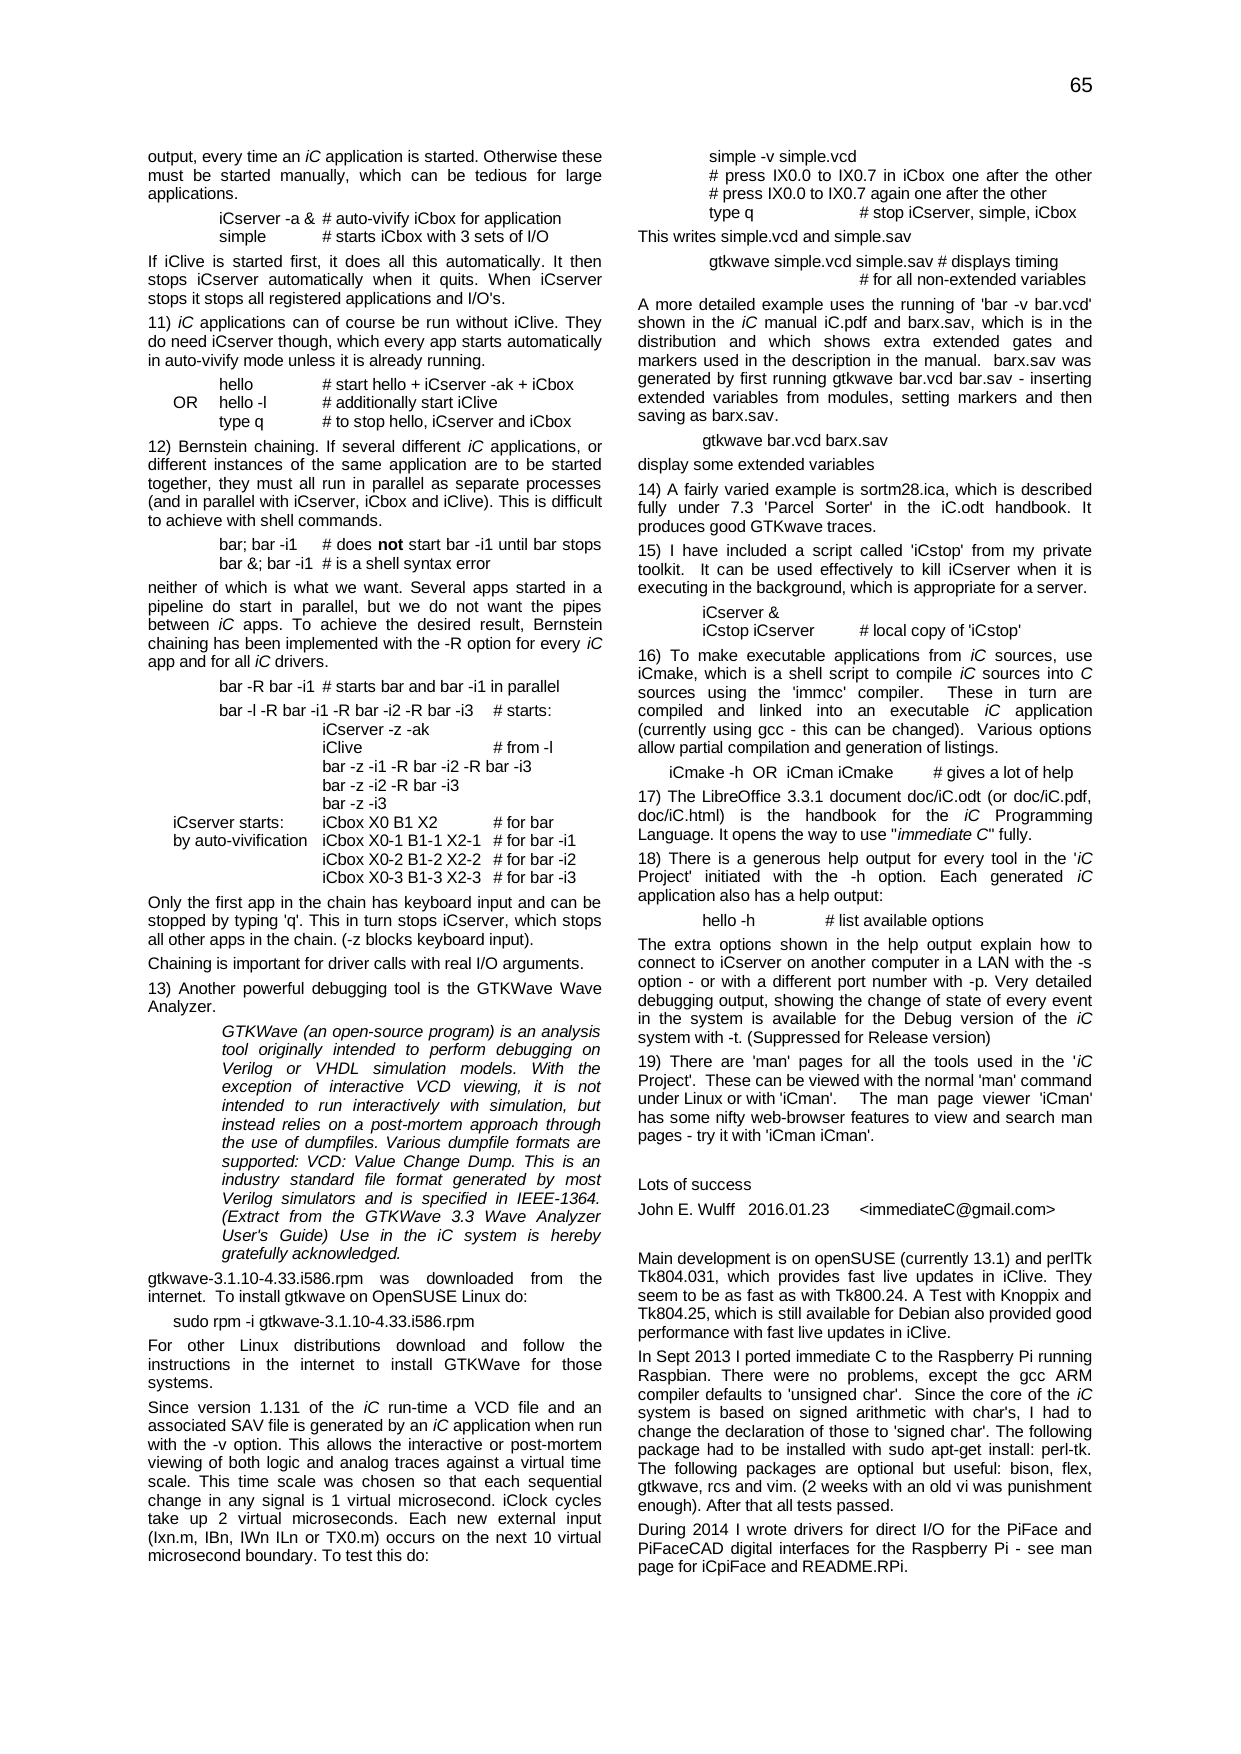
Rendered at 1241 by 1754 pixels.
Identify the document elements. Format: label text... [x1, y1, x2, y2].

text 17) The LibreOffice 3.3.1 document doc/iC.odt (or doc/iC.pdf, doc/iC.html) is the handbook for the iC Programming Language. It opens the way to use "immediate C" fully. [638, 788, 1092, 843]
text gtkwave-3.1.10-4.33.i586.rpm was downloaded from the internet. To install gtkwave on OpenSUSE Linux do: [148, 1269, 602, 1306]
text bar -R bar -i1 # starts bar and bar -i1 in parallel [148, 677, 602, 696]
text A more detailed example uses the running of 'bar -v bar.vcd' shown in the iC manual iC.pdf and barx.sav, which is in the distribution and which shows extra extended gates and markers used in the description in the manual. barx.sav was generated by first running gtkwave bar.vcd bar.sav - inserting extended variables from modules, setting markers and then saving as barx.sav. [638, 295, 1092, 425]
text 16) To make executable applications from iC sources, use iCmake, which is a shell script to compile iC sources into C sources using the 'immcc' compiler. These in turn are compiled and linked into an executable iC application (currently using gcc - this can be changed). Various options allow partial compilation and generation of listings. [638, 646, 1092, 757]
text John E. Wulff 2016.01.23 <immediateC@gmail.com> [638, 1200, 1092, 1219]
text This writes simple.vcd and simple.sav [638, 228, 1092, 246]
text iCmake -h OR iCman iCmake # gives a lot of help [638, 763, 1092, 782]
text Main development is on openSUSE (currently 13.1) and perlTk Tk804.031, which provides fast live updates in iClive. They seem to be as fast as with Tk800.24. A Test with Knoppix and Tk804.25, which is still available for Debian also provided good performance with fast live updates in iClive. [638, 1249, 1092, 1342]
text 13) Another powerful debugging tool is the GTKWave Wave Analyzer. [148, 979, 602, 1016]
text GTKWave (an open-source program) is an analysis tool originally intended to perform debugging on Verilog or VHDL simulation models. With the exception of interactive VCD viewing, it is not intended to run interactively with simulation, but instead relies on a post-mortem approach through the use of dumpfiles. Various dumpfile formats are supported: VCD: Value Change Dump. This is an industry standard file format generated by most Verilog simulators and is specified in IEEE-1364. (Extract from the GTKWave 3.3 Wave Analyzer User's Guide) Use in the iC system is hereby gratefully acknowledged. [222, 1022, 602, 1263]
text 12) Bernstein chaining. If several different iC applications, or different instances of the same application are to be started together, they must all run in parallel as separate processes (and in parallel with iCserver, iCbox and iClive). This is difficult to achieve with shell commands. [148, 437, 602, 530]
text The extra options shown in the help output explain how to connect to iCserver on another computer in a LAN with the -s option - or with a different port number with -p. Very detailed debugging output, showing the change of state of every event in the system is available for the Debug version of the iC system with -t. (Suppressed for Release version) [638, 935, 1092, 1047]
text Since version 1.131 of the iC run-time a VCD file and an associated SAV file is generated by an iC application when run with the -v option. This allows the interactive or post-mortem viewing of both logic and analog traces against a virtual time scale. This time scale was chosen so that each sequential change in any signal is 1 virtual microsecond. iClock cycles take up 2 virtual microseconds. Each new external input (Ixn.m, IBn, IWn ILn or TX0.m) occurs on the next 10 virtual microsecond boundary. To test this do: [148, 1398, 602, 1565]
text gtkwave bar.vcd barx.sav [638, 431, 1092, 449]
text Chaining is important for driver calls with real I/O arguments. [148, 955, 602, 973]
text display some extended variables [638, 456, 1092, 474]
text 15) I have included a script called 'iCstop' from my private toolkit. It can be used effectively to kill iCserver when it is executing in the background, which is appropriate for a server. [638, 542, 1092, 597]
text 19) There are 'man' pages for all the tools used in the 'iC Project'. These can be viewed with the normal 'man' command under Linux or with 'iCman'. The man page viewer 'iCman' has some nifty web-browser features to view and search man pages - try it with 'iCman iCman'. [638, 1053, 1092, 1145]
text For other Linux distributions download and follow the instructions in the internet to install GTKWave for those systems. [148, 1337, 602, 1392]
text 18) There is a generous help output for every tool in the 'iC Project' initiated with the -h option. Each generated iC application also has a help output: [638, 849, 1092, 905]
text iCserver -a & # auto-vivify iCbox for application simple # starts iCbox with 3 sets of I/O [148, 209, 602, 246]
text hello # start hello + iCserver -ak + iCbox OR hello -l # additionally start iClive type q # to stop hello, iCserver and iCbox [148, 375, 602, 431]
text neither of which is what we want. Several apps started in a pipeline do start in parallel, but we do not want the pipes between iC apps. To achieve the desired result, Bernstein chaining has been implemented with the -R option for every iC app and for all iC drivers. [148, 579, 602, 671]
text In Sept 2013 I ported immediate C to the Raspberry Pi running Raspbian. There were no problems, except the gcc ARM compiler defaults to 'unsigned char'. Since the core of the iC system is based on signed arithmetic with char's, I had to change the declaration of those to 'signed char'. The following package had to be installed with sudo apt-get install: perl-tk. The following packages are optional but useful: bison, flex, gtkwave, rcs and vim. (2 weeks with an old vi was punishment enough). After that all tests passed. [638, 1348, 1092, 1515]
text During 2014 I wrote drivers for direct I/O for the PiFace and PiFaceCAD digital interfaces for the Raspberry Pi - see man page for iCpiFace and README.RPi. [638, 1521, 1092, 1576]
text output, every time an iC application is started. Otherwise these must be started manually, which can be tedious for large applications. [148, 148, 602, 203]
text simple -v simple.vcd # press IX0.0 to IX0.7 in iCbox one after the other # press IX0.0 to IX0.7 again one after the other type q # stop iCserver, simple, iCbox [638, 148, 1092, 222]
text If iClive is started first, it does all this automatically. It then stops iCserver automatically when it quits. When iCserver stops it stops all registered applications and I/O's. [148, 252, 602, 308]
text bar; bar -i1 # does not start bar -i1 until bar stops bar &; bar -i1 # is a shell syntax error [148, 536, 602, 573]
text bar -l -R bar -i1 -R bar -i2 -R bar -i3 # starts: iCserver -z -ak iClive # from -l bar -z -i1 -R bar -i2 -R bar -i3 bar -z -i2 -R bar -i3 bar -z -i3 iCserver starts: iCbox X0 B1 X2 # for bar by auto-vivification iCbox X0-1 B1-1 X2-1 # for bar -i1 iCbox X0-2 B1-2 X2-2 # for bar -i2 iCbox X0-3 B1-3 X2-3 # for bar -i3 [148, 702, 602, 887]
text iCserver & iCstop iCserver # local copy of 'iCstop' [638, 603, 1092, 640]
text hello -h # list available options [638, 911, 1092, 929]
text Lots of success [638, 1176, 1092, 1194]
text 11) iC applications can of course be run without iClive. They do need iCserver though, which every app starts automatically in auto-vivify mode unless it is already running. [148, 314, 602, 369]
text sudo rpm -i gtkwave-3.1.10-4.33.i586.rpm [148, 1312, 602, 1331]
text 14) A fairly varied example is sortm28.ica, which is described fully under 7.3 'Parcel Sorter' in the iC.odt handbook. It produces good GTKwave traces. [638, 480, 1092, 536]
text Only the first app in the chain has keyboard input and can be stopped by typing 'q'. This in turn stops iCserver, which stops all other apps in the chain. (-z blocks keyboard input). [148, 893, 602, 949]
text gtkwave simple.vcd simple.sav # displays timing # for all non-extended variables [638, 252, 1092, 289]
